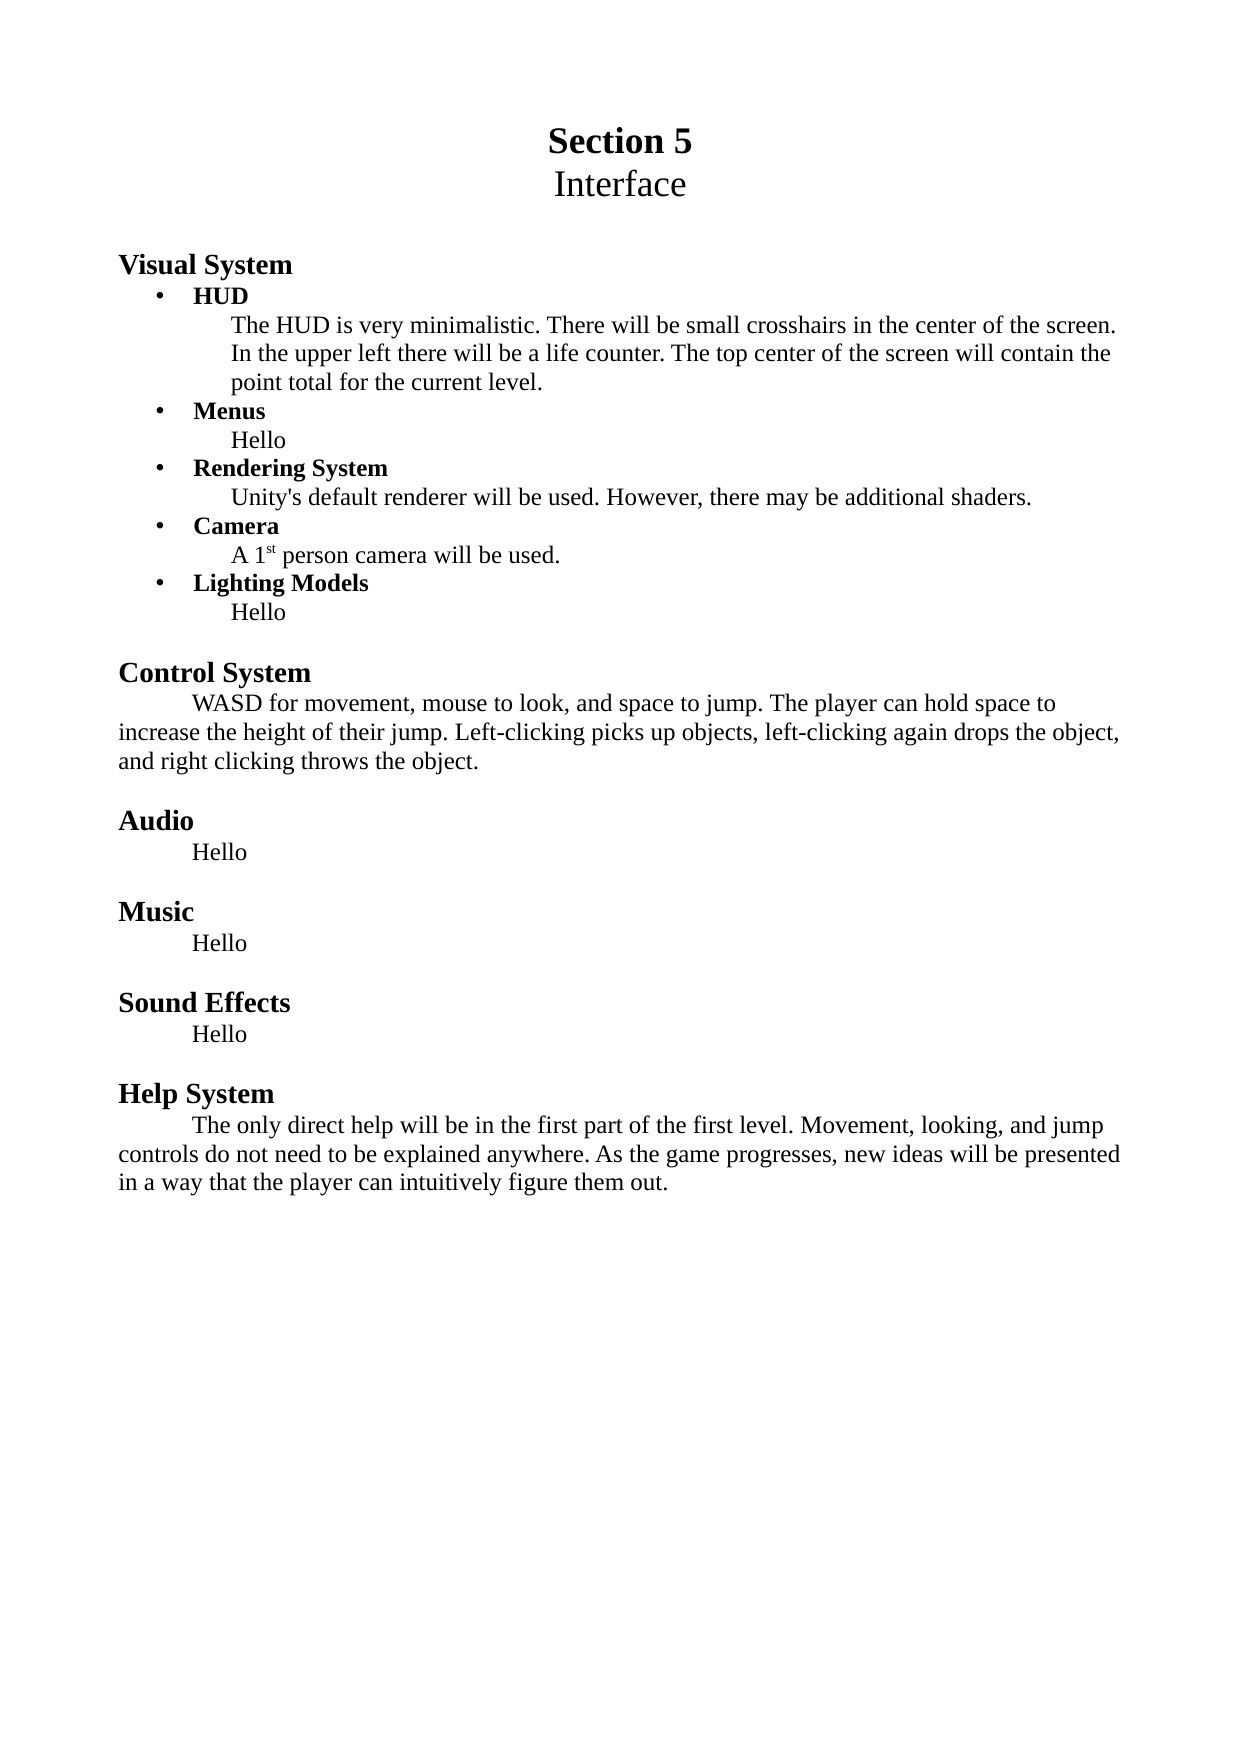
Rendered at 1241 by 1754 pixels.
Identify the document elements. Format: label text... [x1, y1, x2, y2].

list The HUD is very minimalistic. There will be small crosshairs in the center of the screen. In the upper left there will be a life counter. The top center of the screen will contain the point total for the current level. [193, 310, 1122, 396]
list Hello [193, 425, 1122, 453]
list Menus [156, 396, 1122, 425]
text Hello [118, 1019, 1122, 1048]
list A 1st person camera will be used. [193, 540, 1122, 568]
text Control System [118, 655, 1122, 688]
list Camera [156, 511, 1122, 540]
text The only direct help will be in the first part of the first level. Movement, looking, and jump controls do not need to be explained anywhere. As the game progresses, new ideas will be presented in a way that the player can intuitively figure them out. [118, 1110, 1122, 1196]
list HUD [156, 281, 1122, 310]
text Visual System [118, 247, 1122, 281]
text Interface [118, 161, 1122, 204]
list Unity's default renderer will be used. However, there may be additional shaders. [193, 482, 1122, 511]
text WASD for movement, mouse to look, and space to jump. The player can hold space to increase the height of their jump. Left-clicking picks up objects, left-clicking again drops the object, and right clicking throws the object. [118, 688, 1122, 774]
text Sound Effects [118, 985, 1122, 1019]
list Rendering System [156, 453, 1122, 482]
text Music [118, 894, 1122, 928]
text Hello [118, 928, 1122, 957]
list Lighting Models [156, 568, 1122, 597]
text Section 5 [118, 118, 1122, 161]
text Audio [118, 803, 1122, 837]
text Help System [118, 1076, 1122, 1110]
text Hello [118, 837, 1122, 866]
list Hello [193, 597, 1122, 626]
